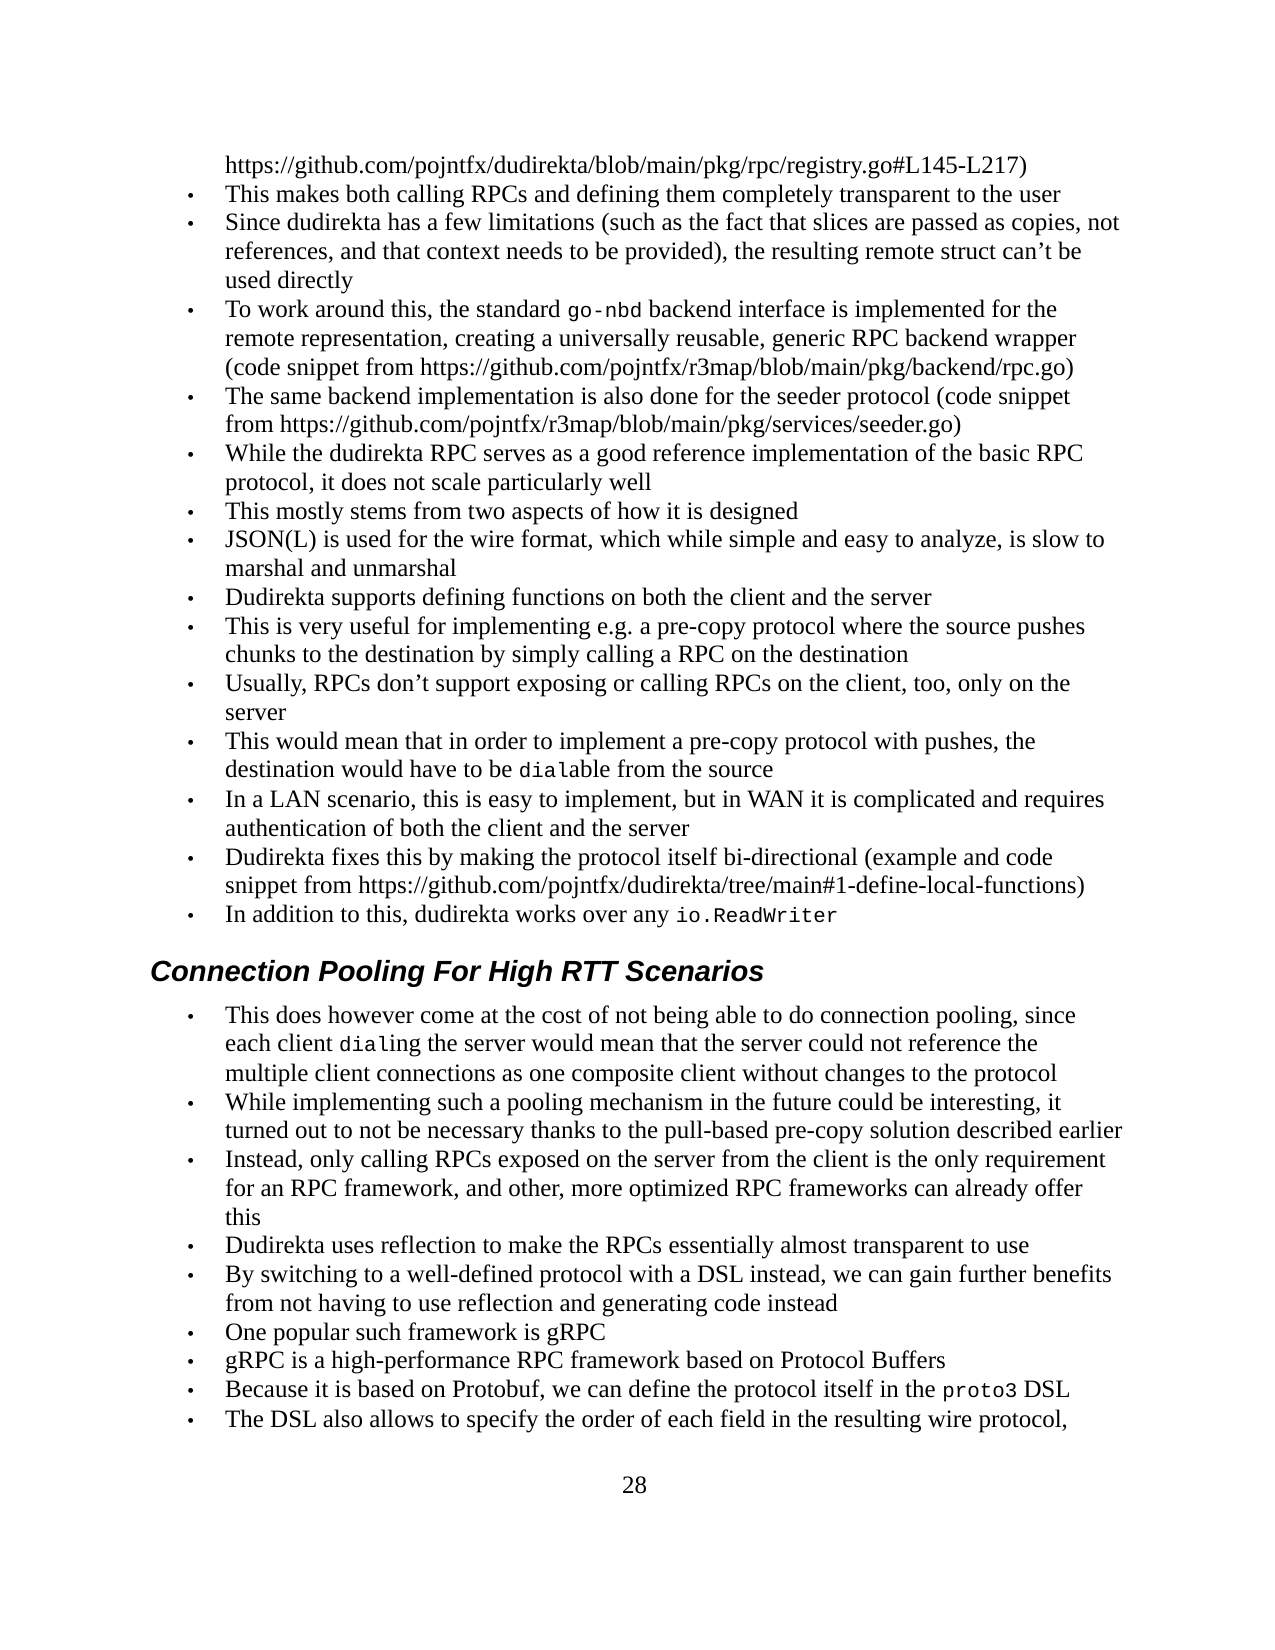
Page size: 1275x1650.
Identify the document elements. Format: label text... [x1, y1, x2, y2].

list Dudirekta supports defining functions on both the client and the server [187, 582, 1125, 611]
list Instead, only calling RPCs exposed on the server from the client is the only requirement for an RPC framework, and other, more optimized RPC frameworks can already offer this [187, 1144, 1125, 1231]
list In addition to this, dudirekta works over any io.ReadWriter [187, 899, 1125, 929]
list Usually, RPCs don’t support exposing or calling RPCs on the client, too, only on the server [187, 668, 1125, 726]
list Dudirekta fixes this by making the protocol itself bi-directional (example and code snippet from https://github.com/pojntfx/dudirekta/tree/main#1-define-local-functions) [187, 842, 1125, 899]
list The same backend implementation is also done for the seeder protocol (code snippet from https://github.com/pojntfx/r3map/blob/main/pkg/services/seeder.go) [187, 381, 1125, 438]
list gRPC is a high-performance RPC framework based on Protocol Buffers [187, 1346, 1125, 1374]
list Dudirekta uses reflection to make the RPCs essentially almost transparent to use [187, 1231, 1125, 1259]
list By switching to a well-defined protocol with a DSL instead, we can gain further benefits from not having to use reflection and generating code instead [187, 1259, 1125, 1317]
list This would mean that in order to implement a pre-copy protocol with pushes, the destination would have to be dialable from the source [187, 726, 1125, 784]
list JSON(L) is used for the wire format, which while simple and easy to analyze, is slow to marshal and unmarshal [187, 524, 1125, 582]
list Because it is based on Protobuf, we can define the protocol itself in the proto3 DSL [187, 1374, 1125, 1404]
list To work around this, the standard go-nbd backend interface is implemented for the remote representation, creating a universally reusable, generic RPC backend wrapper (code snippet from https://github.com/pojntfx/r3map/blob/main/pkg/backend/rpc.go) [187, 294, 1125, 381]
list In a LAN scenario, this is easy to implement, but in WAN it is complicated and requires authentication of both the client and the server [187, 784, 1125, 842]
list One popular such framework is gRPC [187, 1317, 1125, 1346]
subtitle Connection Pooling For High RTT Scenarios [150, 954, 1125, 987]
list Since dudirekta has a few limitations (such as the fact that slices are passed as copies, not references, and that context needs to be provided), the resulting remote struct can’t be used directly [187, 207, 1125, 294]
list While implementing such a pooling mechanism in the future could be interesting, it turned out to not be necessary thanks to the pull-based pre-copy solution described earlier [187, 1087, 1125, 1144]
list https://github.com/pojntfx/dudirekta/blob/main/pkg/rpc/registry.go#L145-L217) [187, 150, 1125, 179]
list This mostly stems from two aspects of how it is designed [187, 496, 1125, 524]
list This is very useful for implementing e.g. a pre-copy protocol where the source pushes chunks to the destination by simply calling a RPC on the destination [187, 611, 1125, 668]
list This does however come at the cost of not being able to do connection pooling, since each client dialing the server would mean that the server could not reference the multiple client connections as one composite client without changes to the protocol [187, 1000, 1125, 1087]
list This makes both calling RPCs and defining them completely transparent to the user [187, 179, 1125, 207]
list While the dudirekta RPC serves as a good reference implementation of the basic RPC protocol, it does not scale particularly well [187, 438, 1125, 496]
list The DSL also allows to specify the order of each field in the resulting wire protocol, [187, 1404, 1125, 1433]
